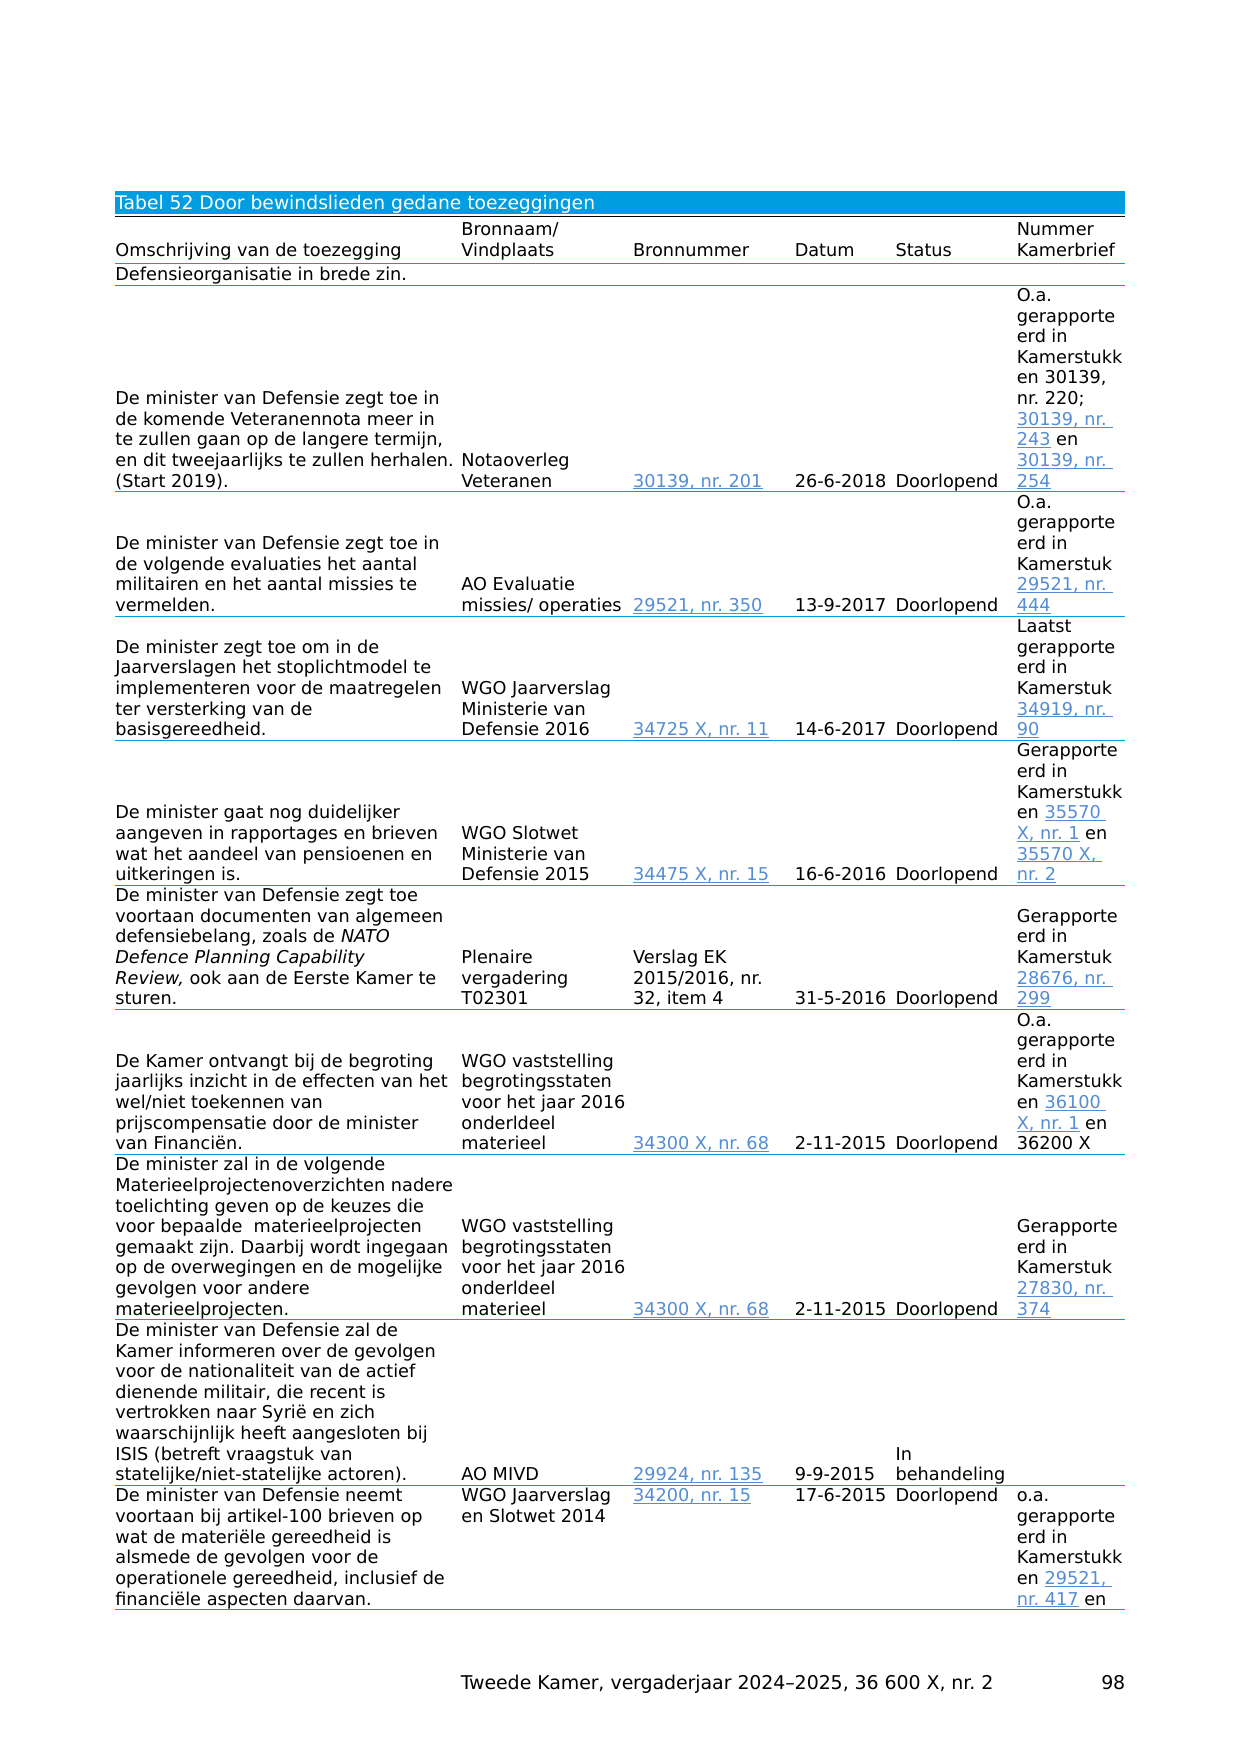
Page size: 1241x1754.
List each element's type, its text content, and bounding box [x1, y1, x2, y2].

table_cell 2-11-2015 [792, 1155, 892, 1319]
table_cell Doorlopend [893, 286, 1014, 491]
table_cell Bronnummer [630, 217, 792, 263]
table_cell 13-9-2017 [792, 492, 892, 616]
table_cell Datum [792, 217, 892, 263]
table_cell 14-6-2017 [792, 617, 892, 740]
table_cell De minister zal in de volgende Materieelprojectenoverzichten nadere toelichting geven op de keuzes die voor bepaalde materieelprojecten gemaakt zijn. Daarbij wordt ingegaan op de overwegingen en de mogelijke gevolgen voor andere materieelprojecten. [115, 1155, 458, 1319]
table_cell AO Evaluatie missies/ operaties [458, 492, 630, 616]
table_cell O.a. gerapporteerd in Kamerstukken 36100 X, nr. 1 en 36200 X [1014, 1010, 1125, 1154]
table_cell O.a. gerapporteerd in Kamerstukken 30139, nr. 220; 30139, nr. 243 en 30139, nr. 254 [1014, 286, 1125, 491]
table_cell Omschrijving van de toezegging [115, 217, 458, 263]
table_cell In behandeling [893, 1320, 1014, 1485]
table_cell WGO Jaarverslag Ministerie van Defensie 2016 [458, 617, 630, 740]
table_cell 17-6-2015 [792, 1486, 892, 1609]
table_cell Verslag EK 2015/2016, nr. 32, item 4 [630, 886, 792, 1009]
table_cell 31-5-2016 [792, 886, 892, 1009]
table_cell 29924, nr. 135 [630, 1320, 792, 1485]
table_cell Gerapporteerd in Kamerstuk 28676, nr. 299 [1014, 886, 1125, 1009]
table_cell Status [893, 217, 1014, 263]
table_cell De minister van Defensie neemt voortaan bij artikel-100 brieven op wat de materiële gereedheid is alsmede de gevolgen voor de operationele gereedheid, inclusief de financiële aspecten daarvan. [115, 1486, 458, 1609]
table_cell 34300 X, nr. 68 [630, 1010, 792, 1154]
table_cell AO MIVD [458, 1320, 630, 1485]
table_cell WGO Jaarverslag en Slotwet 2014 [458, 1486, 630, 1609]
table_cell 30139, nr. 201 [630, 286, 792, 491]
table_cell Doorlopend [893, 1155, 1014, 1319]
table_cell Plenaire vergadering T02301 [458, 886, 630, 1009]
table_cell De minister van Defensie zal de Kamer informeren over de gevolgen voor de nationaliteit van de actief dienende militair, die recent is vertrokken naar Syrië en zich waarschijnlijk heeft aangesloten bij ISIS (betreft vraagstuk van statelijke/niet-statelijke actoren). [115, 1320, 458, 1485]
table_cell Doorlopend [893, 741, 1014, 885]
table_cell Bronnaam/ Vindplaats [458, 217, 630, 263]
table_cell 16-6-2016 [792, 741, 892, 885]
table_cell O.a. gerapporteerd in Kamerstuk 29521, nr. 444 [1014, 492, 1125, 616]
table_cell 34200, nr. 15 [630, 1486, 792, 1609]
table_cell [792, 264, 892, 284]
table_cell Doorlopend [893, 617, 1014, 740]
table_cell Nummer Kamerbrief [1014, 217, 1125, 263]
table_cell o.a. gerapporteerd in Kamerstukken 29521, nr. 417 en [1014, 1486, 1125, 1609]
table_cell Doorlopend [893, 492, 1014, 616]
table_cell Doorlopend [893, 886, 1014, 1009]
table_cell 29521, nr. 350 [630, 492, 792, 616]
table_cell ​De minister van Defensie zegt toe voortaan documenten van algemeen defensiebelang, zoals de NATO Defence Planning Capability Review, ook aan de Eerste Kamer te sturen. [115, 886, 458, 1009]
table_cell [1014, 264, 1125, 284]
table_cell [893, 264, 1014, 284]
table_cell WGO vaststelling begrotingsstaten voor het jaar 2016 onderldeel materieel [458, 1010, 630, 1154]
table_cell Notaoverleg Veteranen [458, 286, 630, 491]
table_cell [1014, 1320, 1125, 1485]
table_cell 34475 X, nr. 15 [630, 741, 792, 885]
table_cell Gerapporteerd in Kamerstukken 35570 X, nr. 1 en 35570 X, nr. 2 [1014, 741, 1125, 885]
table_cell Doorlopend [893, 1010, 1014, 1154]
table_cell 34725 X, nr. 11 [630, 617, 792, 740]
table_cell Defensieorganisatie in brede zin. [115, 264, 458, 284]
table_cell WGO Slotwet Ministerie van Defensie 2015 [458, 741, 630, 885]
table_cell De minister zegt toe om in de Jaarverslagen het stoplichtmodel te implementeren voor de maatregelen ter versterking van de basisgereedheid. [115, 617, 458, 740]
table_cell Gerapporteerd in Kamerstuk 27830, nr. 374 [1014, 1155, 1125, 1319]
table_cell [630, 264, 792, 284]
table_cell Doorlopend [893, 1486, 1014, 1609]
table_cell De Kamer ontvangt bij de begroting jaarlijks inzicht in de effecten van het wel/niet toekennen van prijscompensatie door de minister van Financiën. [115, 1010, 458, 1154]
table_cell 34300 X, nr. 68 [630, 1155, 792, 1319]
table_cell 2-11-2015 [792, 1010, 892, 1154]
table_cell De minister van Defensie zegt toe in de volgende evaluaties het aantal militairen en het aantal missies te vermelden. [115, 492, 458, 616]
table_cell 9-9-2015 [792, 1320, 892, 1485]
table_cell Laatst gerapporteerd in Kamerstuk 34919, nr. 90 [1014, 617, 1125, 740]
table_cell 26-6-2018 [792, 286, 892, 491]
table_cell [458, 264, 630, 284]
table_cell De minister van Defensie zegt toe in de komende Veteranennota meer in te zullen gaan op de langere termijn, en dit tweejaarlijks te zullen herhalen. (Start 2019). [115, 286, 458, 491]
table_cell De minister gaat nog duidelijker aangeven in rapportages en brieven wat het aandeel van pensioenen en uitkeringen is. [115, 741, 458, 885]
table_cell WGO vaststelling begrotingsstaten voor het jaar 2016 onderldeel materieel [458, 1155, 630, 1319]
